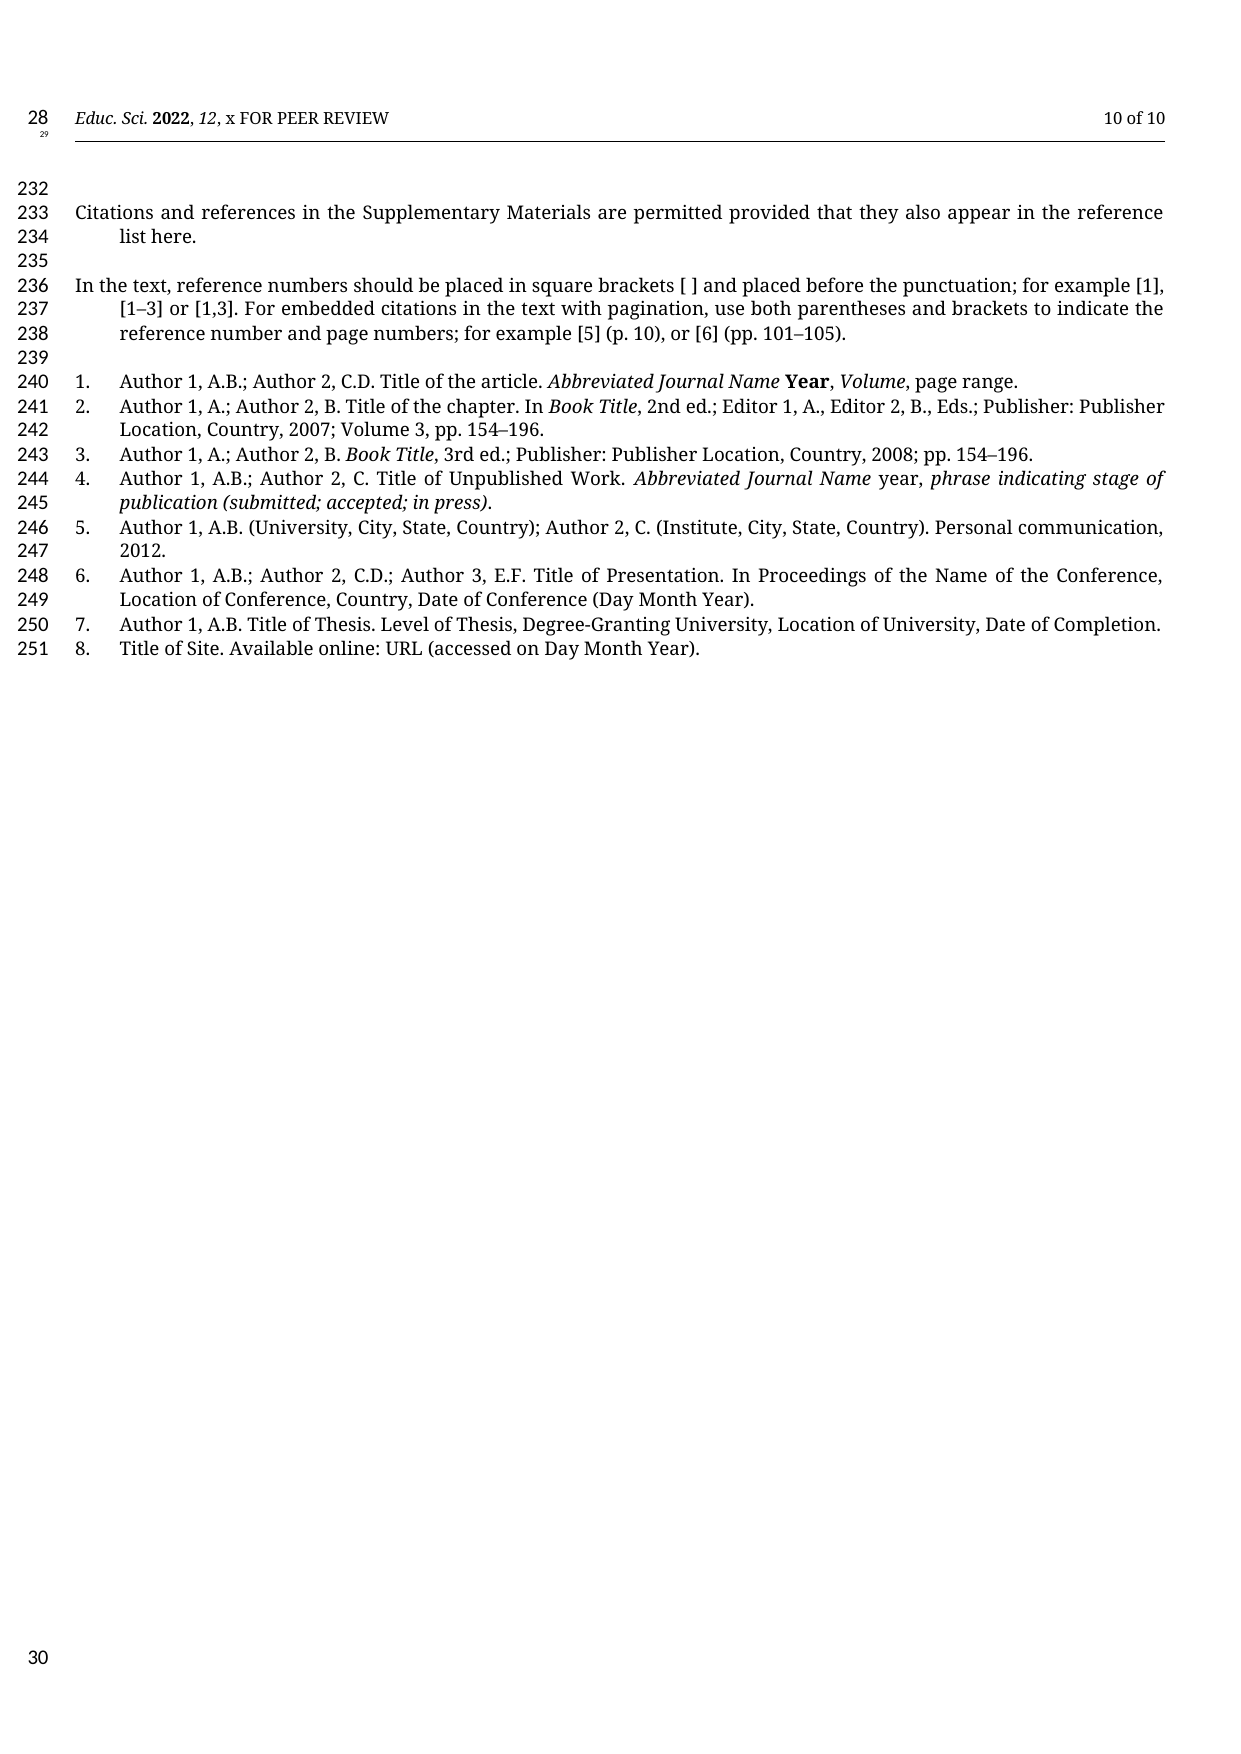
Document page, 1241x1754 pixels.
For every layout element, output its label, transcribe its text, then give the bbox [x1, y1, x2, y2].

list Author 1, A.B.; Author 2, C. Title of Unpublished Work. Abbreviated Journal Name year, phrase indicating stage of publication (submitted; accepted; in press). [75, 466, 1165, 515]
list Author 1, A.; Author 2, B. Title of the chapter. In Book Title, 2nd ed.; Editor 1, A., Editor 2, B., Eds.; Publisher: Publisher Location, Country, 2007; Volume 3, pp. 154–196. [75, 394, 1165, 442]
list Author 1, A.B. (University, City, State, Country); Author 2, C. (Institute, City, State, Country). Personal communication, 2012. [75, 515, 1165, 563]
list Author 1, A.; Author 2, B. Book Title, 3rd ed.; Publisher: Publisher Location, Country, 2008; pp. 154–196. [75, 442, 1165, 466]
text Citations and references in the Supplementary Materials are permitted provided that they also appear in the reference list here. [75, 200, 1165, 248]
list Author 1, A.B.; Author 2, C.D.; Author 3, E.F. Title of Presentation. In Proceedings of the Name of the Conference, Location of Conference, Country, Date of Conference (Day Month Year). [75, 563, 1165, 612]
list Author 1, A.B.; Author 2, C.D. Title of the article. Abbreviated Journal Name Year, Volume, page range. [75, 369, 1165, 394]
list Title of Site. Available online: URL (accessed on Day Month Year). [75, 636, 1165, 660]
text In the text, reference numbers should be placed in square brackets [ ] and placed before the punctuation; for example [1], [1–3] or [1,3]. For embedded citations in the text with pagination, use both parentheses and brackets to indicate the reference number and page numbers; for example [5] (p. 10), or [6] (pp. 101–105). [75, 273, 1165, 345]
list Author 1, A.B. Title of Thesis. Level of Thesis, Degree-Granting University, Location of University, Date of Completion. [75, 612, 1165, 636]
